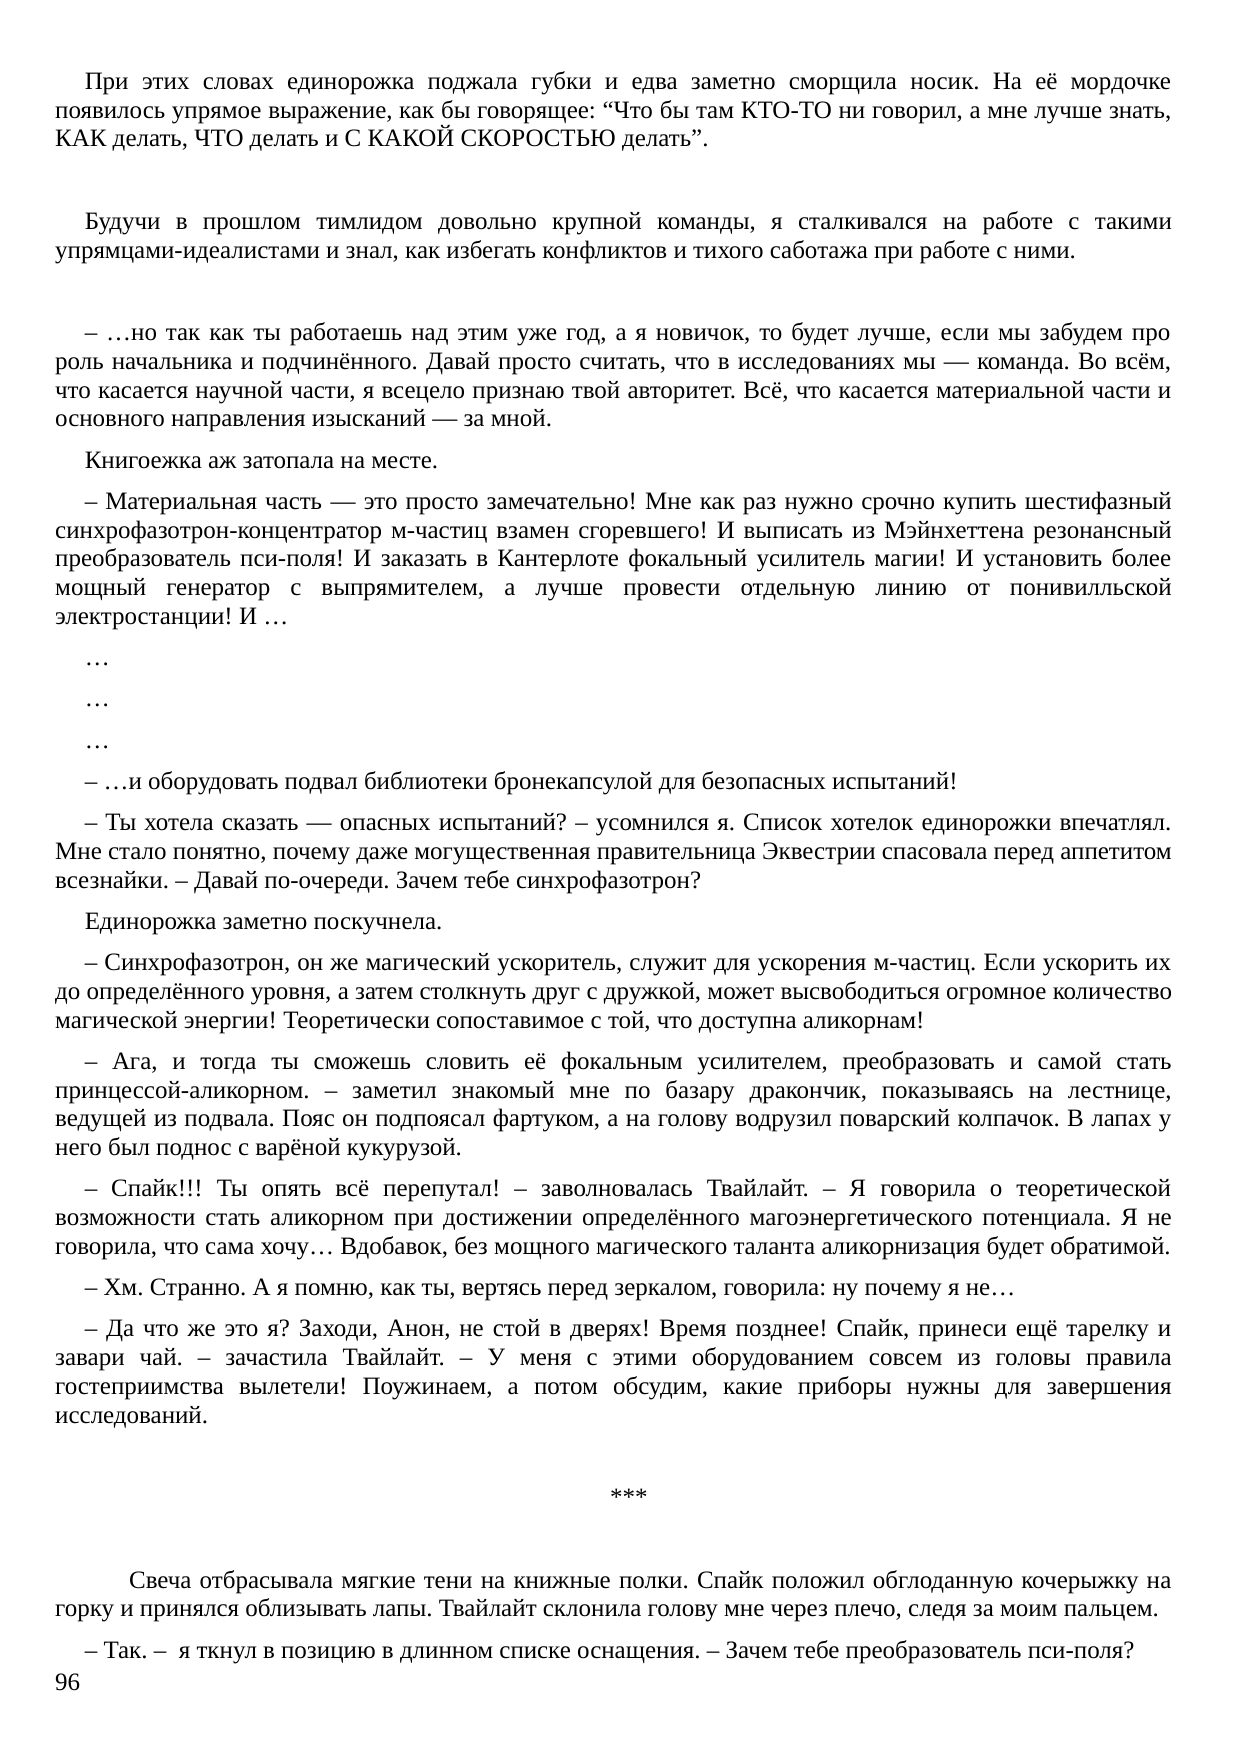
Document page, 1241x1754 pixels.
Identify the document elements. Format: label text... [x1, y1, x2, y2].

text При этих словах единорожка поджала губки и едва заметно сморщила носик. На её мордочке появилось упрямое выражение, как бы говорящее: “Что бы там КТО-ТО ни говорил, а мне лучше знать, КАК делать, ЧТО делать и С КАКОЙ СКОРОСТЬЮ делать”. [55, 66, 1173, 152]
text – …но так как ты работаешь над этим уже год, а я новичок, то будет лучше, если мы забудем про роль начальника и подчинённого. Давай просто считать, что в исследованиях мы — команда. Во всём, что касается научной части, я всецело признаю твой авторитет. Всё, что касается материальной части и основного направления изысканий — за мной. [55, 317, 1173, 432]
text *** [55, 1482, 1173, 1511]
text – Хм. Странно. А я помню, как ты, вертясь перед зеркалом, говорила: ну почему я не… [55, 1272, 1173, 1301]
text – Спайк!!! Ты опять всё перепутал! – заволновалась Твайлайт. – Я говорила о теоретической возможности стать аликорном при достижении определённого магоэнергетического потенциала. Я не говорила, что сама хочу… Вдобавок, без мощного магического таланта аликорнизация будет обратимой. [55, 1173, 1173, 1260]
text – …и оборудовать подвал библиотеки бронекапсулой для безопасных испытаний! [55, 766, 1173, 795]
text – Ты хотела сказать — опасных испытаний? – усомнился я. Список хотелок единорожки впечатлял. Мне стало понятно, почему даже могущественная правительница Эквестрии спасовала перед аппетитом всезнайки. – Давай по-очереди. Зачем тебе синхрофазотрон? [55, 807, 1173, 893]
text – Ага, и тогда ты сможешь словить её фокальным усилителем, преобразовать и самой стать принцессой-аликорном. – заметил знакомый мне по базару дракончик, показываясь на лестнице, ведущей из подвала. Пояс он подпоясал фартуком, а на голову водрузил поварский колпачок. В лапах у него был поднос с варёной кукурузой. [55, 1046, 1173, 1161]
text – Да что же это я? Заходи, Анон, не стой в дверях! Время позднее! Спайк, принеси ещё тарелку и завари чай. – зачастила Твайлайт. – У меня с этими оборудованием совсем из головы правила гостеприимства вылетели! Поужинаем, а потом обсудим, какие приборы нужны для завершения исследований. [55, 1313, 1173, 1428]
text Свеча отбрасывала мягкие тени на книжные полки. Спайк положил обглоданную кочерыжку на горку и принялся облизывать лапы. Твайлайт склонила голову мне через плечо, следя за моим пальцем. [55, 1565, 1173, 1622]
text – Синхрофазотрон, он же магический ускоритель, служит для ускорения м-частиц. Если ускорить их до определённого уровня, а затем столкнуть друг с дружкой, может высвободиться огромное количество магической энергии! Теоретически сопоставимое с той, что доступна аликорнам! [55, 947, 1173, 1033]
text – Материальная часть — это просто замечательно! Мне как раз нужно срочно купить шестифазный синхрофазотрон-концентратор м-частиц взамен сгоревшего! И выписать из Мэйнхеттена резонансный преобразователь пси-поля! И заказать в Кантерлоте фокальный усилитель магии! И установить более мощный генератор с выпрямителем, а лучше провести отдельную линию от понивилльской электростанции! И … [55, 486, 1173, 630]
text Единорожка заметно поскучнела. [55, 906, 1173, 935]
text … [55, 642, 1173, 671]
text … [55, 683, 1173, 712]
text Книгоежка аж затопала на месте. [55, 445, 1173, 473]
text – Так. – я ткнул в позицию в длинном списке оснащения. – Зачем тебе преобразователь пси-поля? [55, 1635, 1173, 1663]
text … [55, 725, 1173, 753]
text Будучи в прошлом тимлидом довольно крупной команды, я сталкивался на работе с такими упрямцами-идеалистами и знал, как избегать конфликтов и тихого саботажа при работе с ними. [55, 206, 1173, 263]
